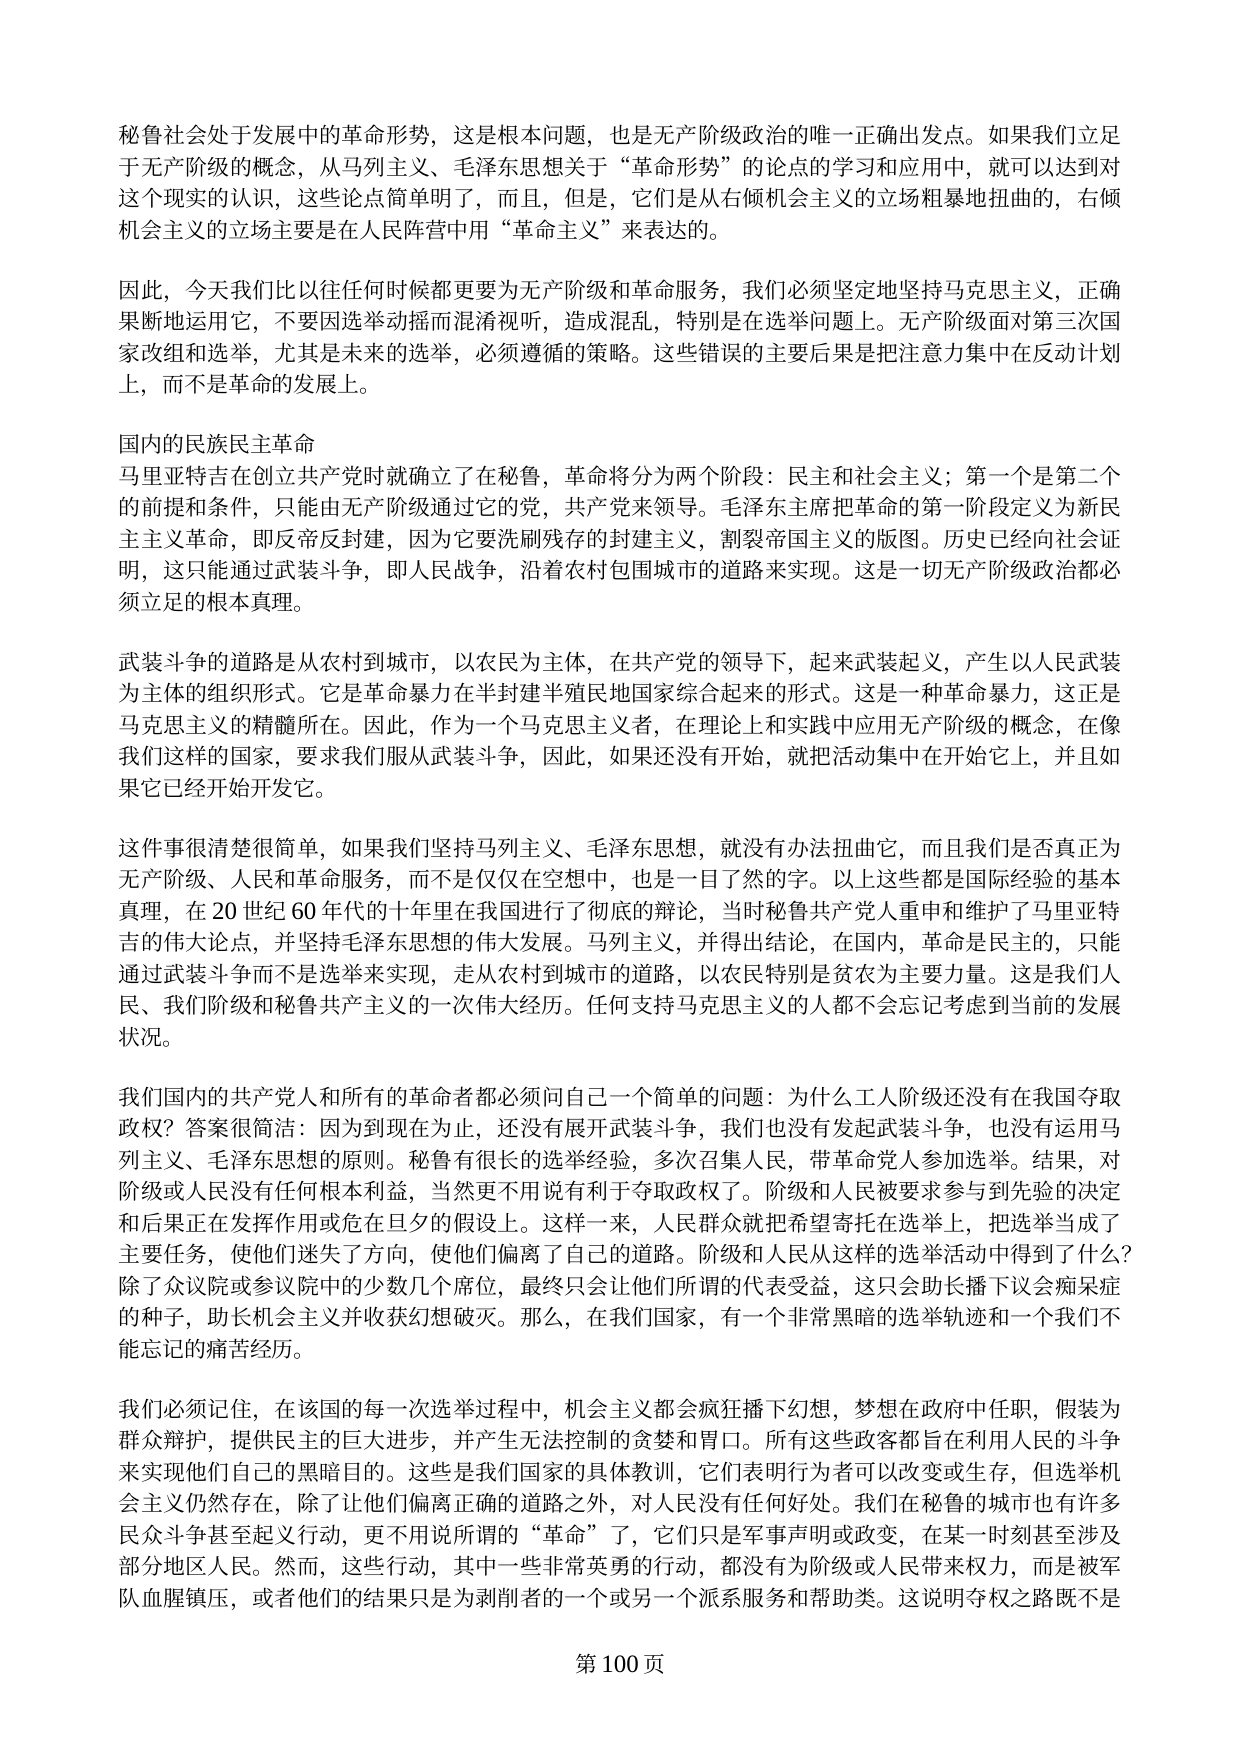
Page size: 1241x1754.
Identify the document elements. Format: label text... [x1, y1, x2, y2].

text 我们必须记住，在该国的每一次选举过程中，机会主义都会疯狂播下幻想，梦想在政府中任职，假装为群众辩护，提供民主的巨大进步，并产生无法控制的贪婪和胃口。所有这些政客都旨在利用人民的斗争来实现他们自己的黑暗目的。这些是我们国家的具体教训，它们表明行为者可以改变或生存，但选举机会主义仍然存在，除了让他们偏离正确的道路之外，对人民没有任何好处。我们在秘鲁的城市也有许多民众斗争甚至起义行动，更不用说所谓的“革命”了，它们只是军事声明或政变，在某一时刻甚至涉及部分地区人民。然而，这些行动，其中一些非常英勇的行动，都没有为阶级或人民带来权力，而是被军队血腥镇压，或者他们的结果只是为剥削者的一个或另一个派系服务和帮助类。这说明夺权之路既不是 [118, 1392, 1122, 1612]
text 武装斗争的道路是从农村到城市，以农民为主体，在共产党的领导下，起来武装起义，产生以人民武装为主体的组织形式。它是革命暴力在半封建半殖民地国家综合起来的形式。这是一种革命暴力，这正是马克思主义的精髓所在。因此，作为一个马克思主义者，在理论上和实践中应用无产阶级的概念，在像我们这样的国家，要求我们服从武装斗争，因此，如果还没有开始，就把活动集中在开始它上，并且如果它已经开始开发它。 [118, 645, 1122, 802]
text 因此，今天我们比以往任何时候都更要为无产阶级和革命服务，我们必须坚定地坚持马克思主义，正确果断地运用它，不要因选举动摇而混淆视听，造成混乱，特别是在选举问题上。无产阶级面对第三次国家改组和选举，尤其是未来的选举，必须遵循的策略。这些错误的主要后果是把注意力集中在反动计划上，而不是革命的发展上。 [118, 273, 1122, 399]
text 马里亚特吉在创立共产党时就确立了在秘鲁，革命将分为两个阶段：民主和社会主义；第一个是第二个的前提和条件，只能由无产阶级通过它的党，共产党来领导。毛泽东主席把革命的第一阶段定义为新民主主义革命，即反帝反封建，因为它要洗刷残存的封建主义，割裂帝国主义的版图。历史已经向社会证明，这只能通过武装斗争，即人民战争，沿着农村包围城市的道路来实现。这是一切无产阶级政治都必须立足的根本真理。 [118, 459, 1122, 616]
text 秘鲁社会处于发展中的革命形势，这是根本问题，也是无产阶级政治的唯一正确出发点。如果我们立足于无产阶级的概念，从马列主义、毛泽东思想关于“革命形势”的论点的学习和应用中，就可以达到对这个现实的认识，这些论点简单明了，而且，但是，它们是从右倾机会主义的立场粗暴地扭曲的，右倾机会主义的立场主要是在人民阵营中用“革命主义”来表达的。 [118, 118, 1122, 244]
text 我们国内的共产党人和所有的革命者都必须问自己一个简单的问题：为什么工人阶级还没有在我国夺取政权？答案很简洁：因为到现在为止，还没有展开武装斗争，我们也没有发起武装斗争，也没有运用马列主义、毛泽东思想的原则。秘鲁有很长的选举经验，多次召集人民，带革命党人参加选举。结果，对阶级或人民没有任何根本利益，当然更不用说有利于夺取政权了。阶级和人民被要求参与到先验的决定和后果正在发挥作用或危在旦夕的假设上。这样一来，人民群众就把希望寄托在选举上，把选举当成了主要任务，使他们迷失了方向，使他们偏离了自己的道路。阶级和人民从这样的选举活动中得到了什么？除了众议院或参议院中的少数几个席位，最终只会让他们所谓的代表受益，这只会助长播下议会痴呆症的种子，助长机会主义并收获幻想破灭。那么，在我们国家，有一个非常黑暗的选举轨迹和一个我们不能忘记的痛苦经历。 [118, 1080, 1122, 1363]
text 这件事很清楚很简单，如果我们坚持马列主义、毛泽东思想，就没有办法扭曲它，而且我们是否真正为无产阶级、人民和革命服务，而不是仅仅在空想中，也是一目了然的字。以上这些都是国际经验的基本真理，在20世纪60年代的十年里在我国进行了彻底的辩论，当时秘鲁共产党人重申和维护了马里亚特吉的伟大论点，并坚持毛泽东思想的伟大发展。马列主义，并得出结论，在国内，革命是民主的，只能通过武装斗争而不是选举来实现，走从农村到城市的道路，以农民特别是贫农为主要力量。这是我们人民、我们阶级和秘鲁共产主义的一次伟大经历。任何支持马克思主义的人都不会忘记考虑到当前的发展状况。 [118, 831, 1122, 1051]
text 国内的民族民主革命 [118, 428, 1122, 459]
